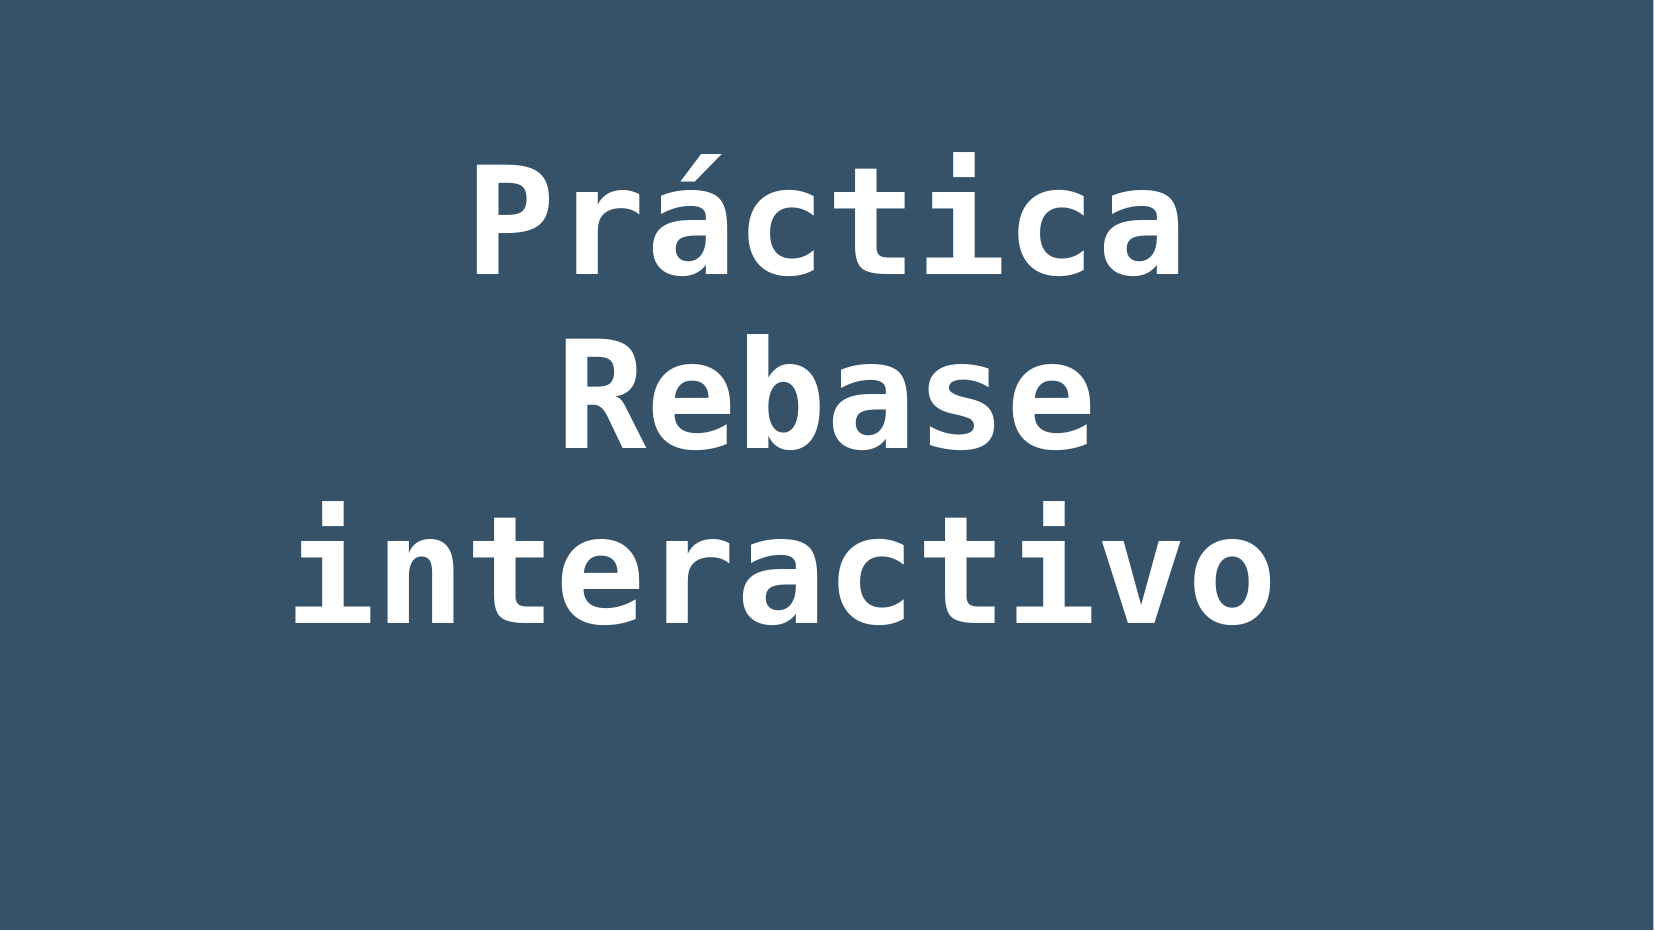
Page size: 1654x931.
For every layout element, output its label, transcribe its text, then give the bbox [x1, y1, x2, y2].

subtitle Práctica Rebase interactivo [82, 37, 1571, 757]
